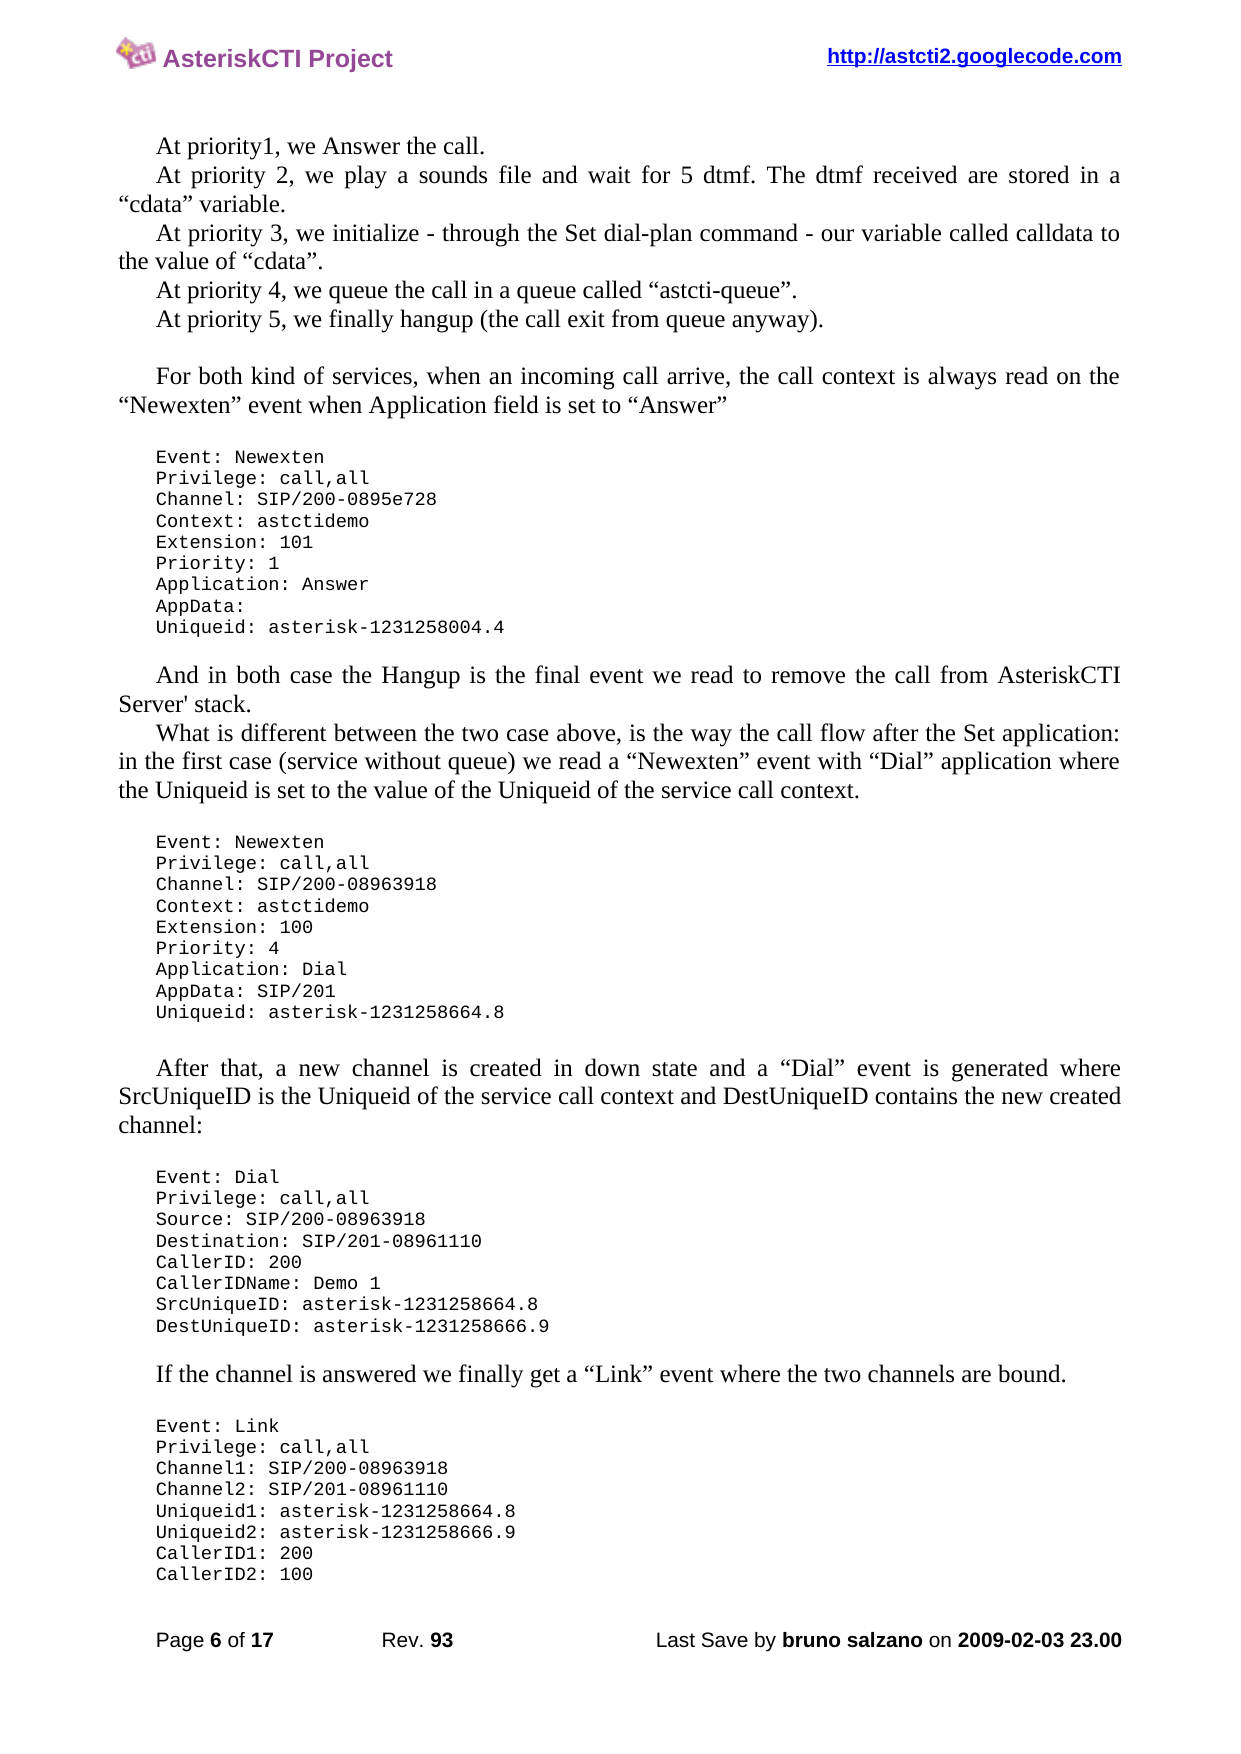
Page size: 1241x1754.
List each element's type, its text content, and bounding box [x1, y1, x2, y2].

text Channel: SIP/200-08963918 [118, 875, 1122, 896]
text Priority: 1 [118, 554, 1122, 575]
text Uniqueid1: asterisk-1231258664.8 [118, 1501, 1122, 1523]
text Privilege: call,all [118, 1189, 1122, 1210]
text Uniqueid: asterisk-1231258004.4 [118, 618, 1122, 639]
text Channel1: SIP/200-08963918 [118, 1459, 1122, 1480]
text CallerIDName: Demo 1 [118, 1274, 1122, 1295]
text At priority1, we Answer the call. [118, 131, 1122, 160]
text Extension: 100 [118, 918, 1122, 939]
text Channel2: SIP/201-08961110 [118, 1480, 1122, 1501]
text And in both case the Hangup is the final event we read to remove the call from AsteriskCTI Server' stack. [118, 660, 1122, 718]
text CallerID: 200 [118, 1253, 1122, 1274]
text Extension: 101 [118, 533, 1122, 554]
text Privilege: call,all [118, 854, 1122, 875]
text For both kind of services, when an incoming call arrive, the call context is always read on the “Newexten” event when Application field is set to “Answer” [118, 361, 1122, 419]
text Event: Newexten [118, 833, 1122, 854]
text After that, a new channel is created in down state and a “Dial” event is generated where SrcUniqueID is the Uniqueid of the service call context and DestUniqueID contains the new created channel: [118, 1053, 1122, 1139]
text Channel: SIP/200-0895e728 [118, 490, 1122, 511]
text Context: astctidemo [118, 511, 1122, 533]
text Application: Dial [118, 960, 1122, 981]
text CallerID1: 200 [118, 1544, 1122, 1565]
text At priority 3, we initialize - through the Set dial-plan command - our variable called calldata to the value of “cdata”. [118, 218, 1122, 275]
text AppData: SIP/201 [118, 981, 1122, 1003]
text If the channel is answered we finally get a “Link” event where the two channels are bound. [118, 1359, 1122, 1388]
text Event: Newexten [118, 448, 1122, 469]
picture [116, 34, 157, 74]
text AppData: [118, 596, 1122, 618]
text What is different between the two case above, is the way the call flow after the Set application: in the first case (service without queue) we read a “Newexten” event with “Dial” application where the Uniqueid is set to the value of the Uniqueid of the service call context. [118, 718, 1122, 804]
text DestUniqueID: asterisk-1231258666.9 [118, 1316, 1122, 1338]
text Privilege: call,all [118, 1438, 1122, 1459]
text Priority: 4 [118, 939, 1122, 960]
text Destination: SIP/201-08961110 [118, 1231, 1122, 1253]
text At priority 2, we play a sounds file and wait for 5 dtmf. The dtmf received are stored in a “cdata” variable. [118, 160, 1122, 218]
text Event: Link [118, 1416, 1122, 1438]
text Source: SIP/200-08963918 [118, 1210, 1122, 1231]
text At priority 4, we queue the call in a queue called “astcti-queue”. [118, 275, 1122, 304]
text Privilege: call,all [118, 469, 1122, 490]
text Application: Answer [118, 575, 1122, 596]
text At priority 5, we finally hangup (the call exit from queue anyway). [118, 304, 1122, 333]
text SrcUniqueID: asterisk-1231258664.8 [118, 1295, 1122, 1316]
text CallerID2: 100 [118, 1565, 1122, 1586]
text Uniqueid2: asterisk-1231258666.9 [118, 1523, 1122, 1544]
text Context: astctidemo [118, 896, 1122, 918]
text Uniqueid: asterisk-1231258664.8 [118, 1003, 1122, 1024]
text Event: Dial [118, 1168, 1122, 1189]
